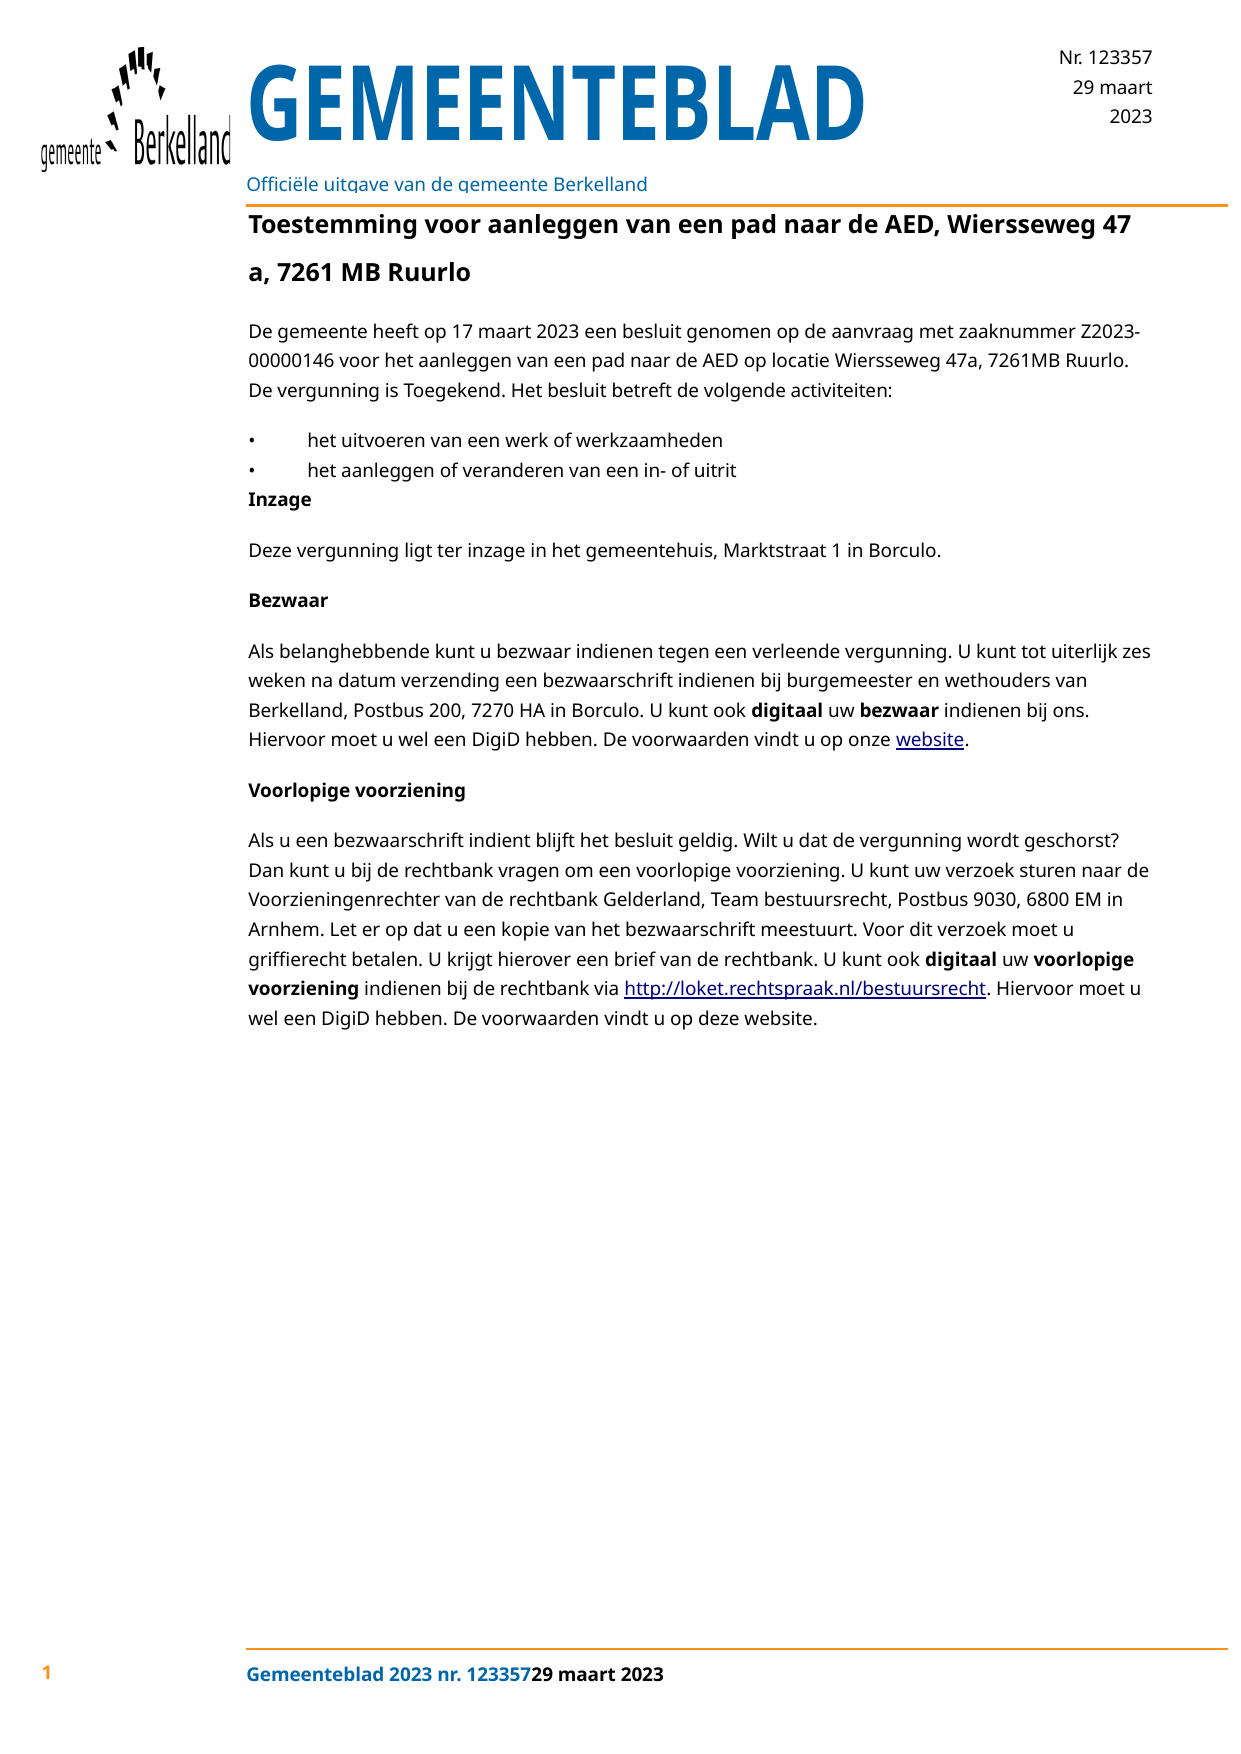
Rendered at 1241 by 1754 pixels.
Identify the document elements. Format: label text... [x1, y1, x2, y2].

text Toestemming voor aanleggen van een pad naar de AED, Wiersseweg 47 a, 7261 MB Ruurlo [248, 207, 1152, 288]
text Inzage [248, 487, 1152, 512]
picture [41, 47, 231, 172]
text Bezwaar [248, 587, 1152, 613]
list het uitvoeren van een werk of werkzaamheden [248, 427, 1152, 453]
text Als u een bezwaarschrift indient blijft het besluit geldig. Wilt u dat de vergunning wordt geschorst? Dan kunt u bij de rechtbank vragen om een voorlopige voorziening. U kunt uw verzoek sturen naar de Voorzieningenrechter van de rechtbank Gelderland, Team bestuursrecht, Postbus 9030, 6800 EM in Arnhem. Let er op dat u een kopie van het bezwaarschrift meestuurt. Voor dit verzoek moet u griffierecht betalen. U krijgt hierover een brief van de rechtbank. U kunt ook digitaal uw voorlopige voorziening indienen bij de rechtbank via http://loket.rechtspraak.nl/bestuursrecht. Hiervoor moet u wel een DigiD hebben. De voorwaarden vindt u op deze website. [248, 827, 1152, 1031]
text De gemeente heeft op 17 maart 2023 een besluit genomen op de aanvraag met zaaknummer Z2023-00000146 voor het aanleggen van een pad naar de AED op locatie Wiersseweg 47a, 7261MB Ruurlo. De vergunning is Toegekend. Het besluit betreft de volgende activiteiten: [248, 318, 1152, 403]
list het aanleggen of veranderen van een in- of uitrit [248, 457, 1152, 483]
text Voorlopige voorziening [248, 777, 1152, 803]
text Deze vergunning ligt ter inzage in het gemeentehuis, Marktstraat 1 in Borculo. [248, 537, 1152, 563]
text Als belanghebbende kunt u bezwaar indienen tegen een verleende vergunning. U kunt tot uiterlijk zes weken na datum verzending een bezwaarschrift indienen bij burgemeester en wethouders van Berkelland, Postbus 200, 7270 HA in Borculo. U kunt ook digitaal uw bezwaar indienen bij ons. Hiervoor moet u wel een DigiD hebben. De voorwaarden vindt u op onze website. [248, 638, 1152, 752]
